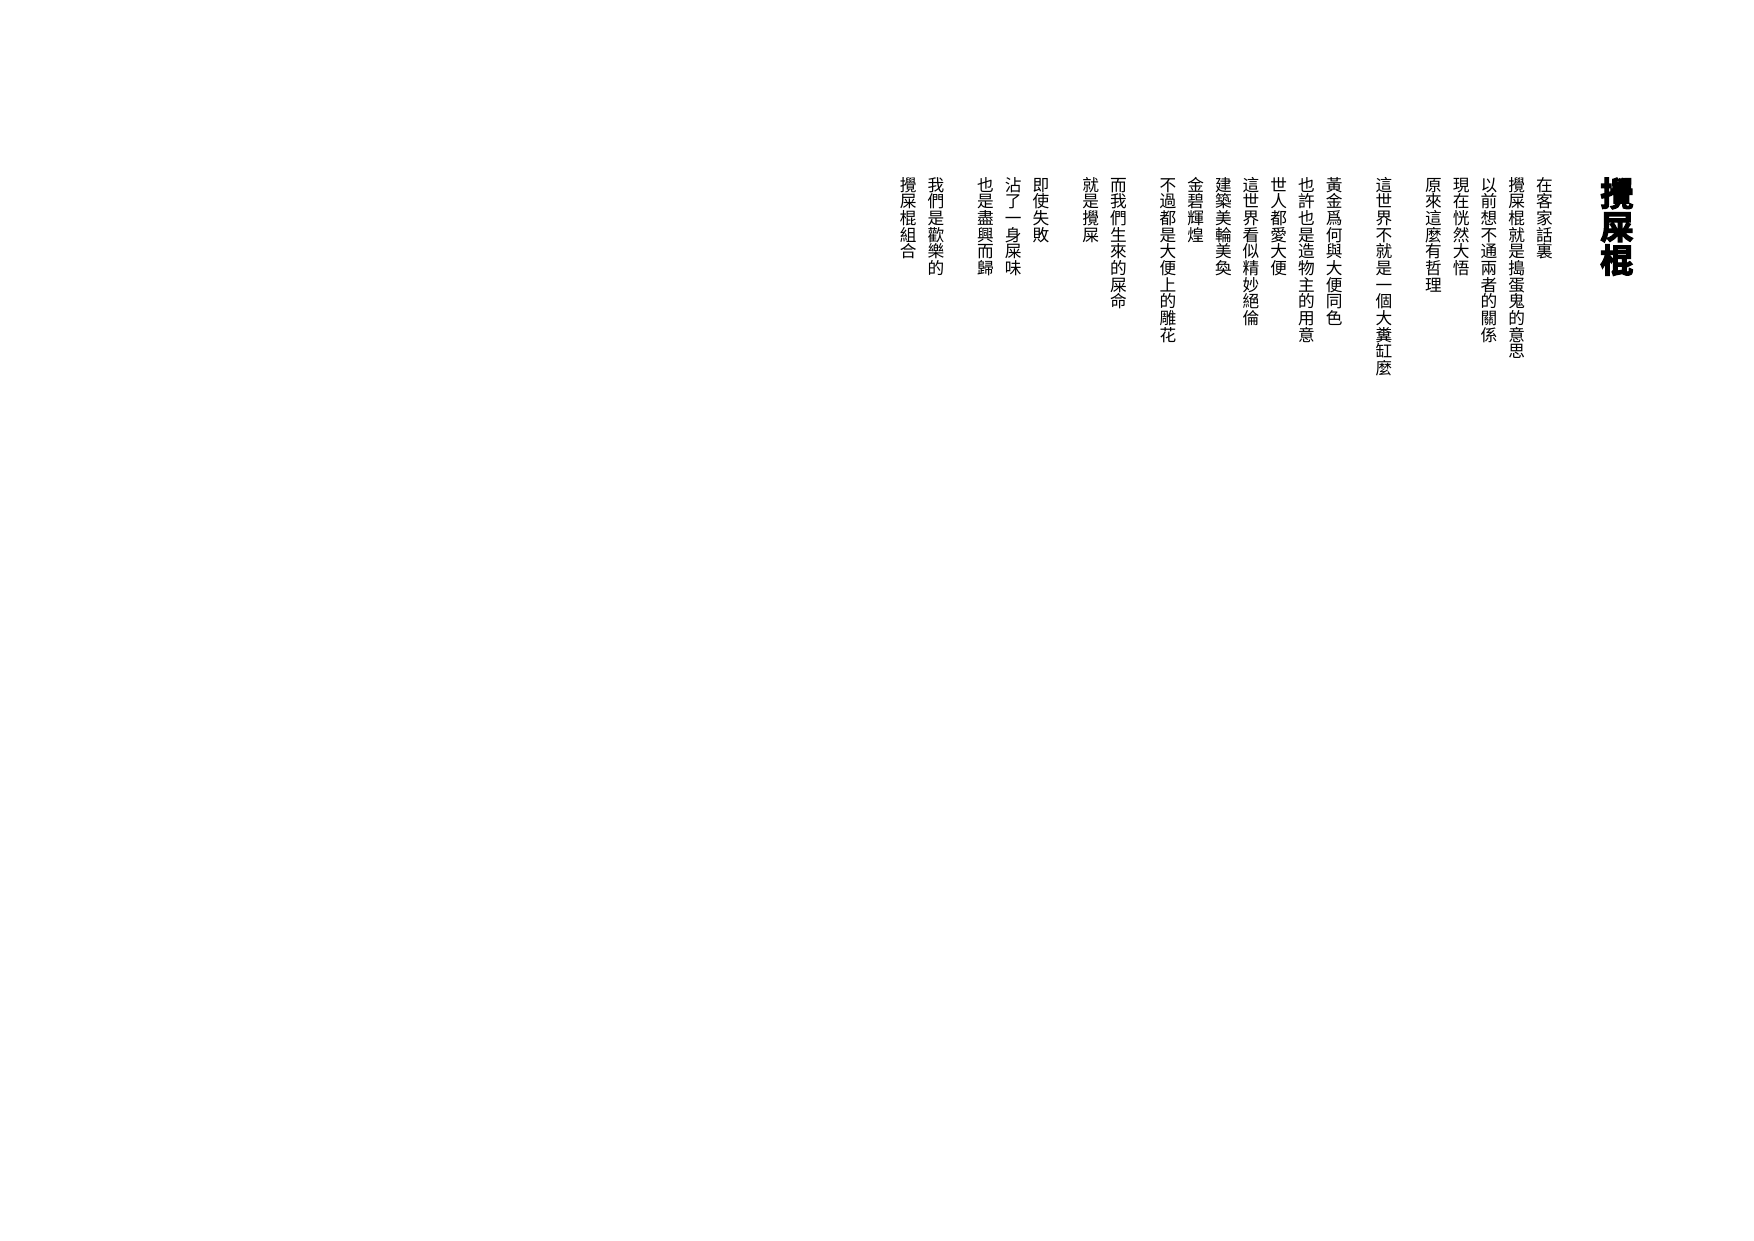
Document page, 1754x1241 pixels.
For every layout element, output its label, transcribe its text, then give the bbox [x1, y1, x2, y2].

text 攪屎棍組合 [896, 176, 920, 634]
text 而我們生來的屎命 [1106, 176, 1130, 634]
text 這世界看似精妙絕倫 [1239, 176, 1263, 634]
text 金碧輝煌 [1183, 176, 1208, 634]
text 我們是歡樂的 [924, 176, 948, 634]
text 攪屎棍就是搗蛋鬼的意思 [1504, 176, 1529, 634]
text 沾了一身屎味 [1001, 176, 1025, 634]
text 也是盡興而歸 [973, 176, 997, 634]
text 就是攪屎 [1078, 176, 1103, 634]
text 原來這麼有哲理 [1421, 176, 1446, 634]
text 建築美輪美奐 [1211, 176, 1235, 634]
text 黃金爲何與大便同色 [1322, 176, 1346, 634]
text 世人都愛大便 [1267, 176, 1291, 634]
text 攪屎棍 [1595, 176, 1635, 634]
text 以前想不通兩者的關係 [1477, 176, 1501, 634]
text 這世界不就是一個大糞缸麼 [1372, 176, 1396, 634]
text 也許也是造物主的用意 [1294, 176, 1318, 634]
text 即使失敗 [1029, 176, 1053, 634]
text 在客家話裏 [1532, 176, 1556, 634]
text 現在恍然大悟 [1449, 176, 1473, 634]
text 不過都是大便上的雕花 [1156, 176, 1180, 634]
